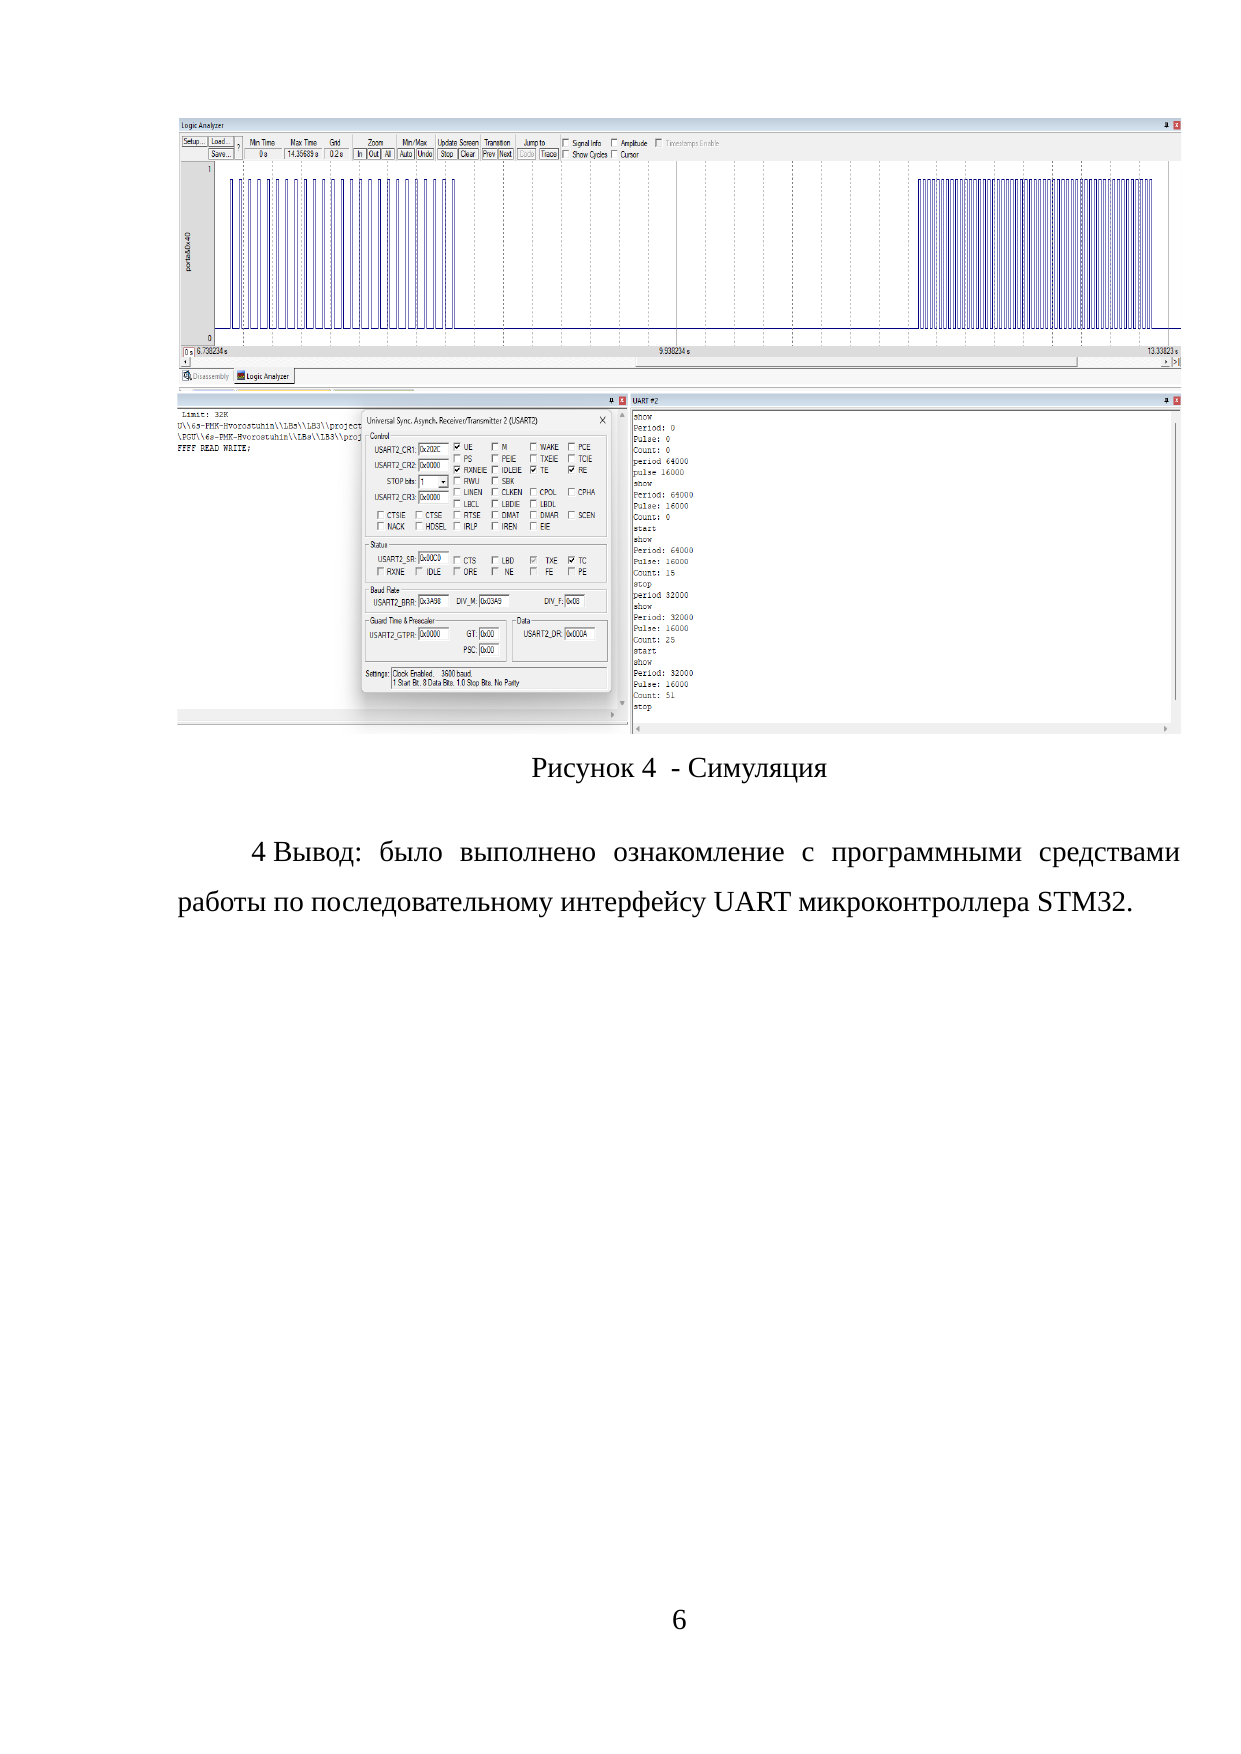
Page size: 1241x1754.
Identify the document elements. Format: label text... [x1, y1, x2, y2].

list Вывод: было выполнено ознакомление с программными средствами работы по последовательному интерфейсу UART микроконтроллера STM32. [177, 834, 1181, 918]
text Рисунок 4 - Симуляция [177, 734, 1181, 784]
picture [177, 118, 1182, 734]
